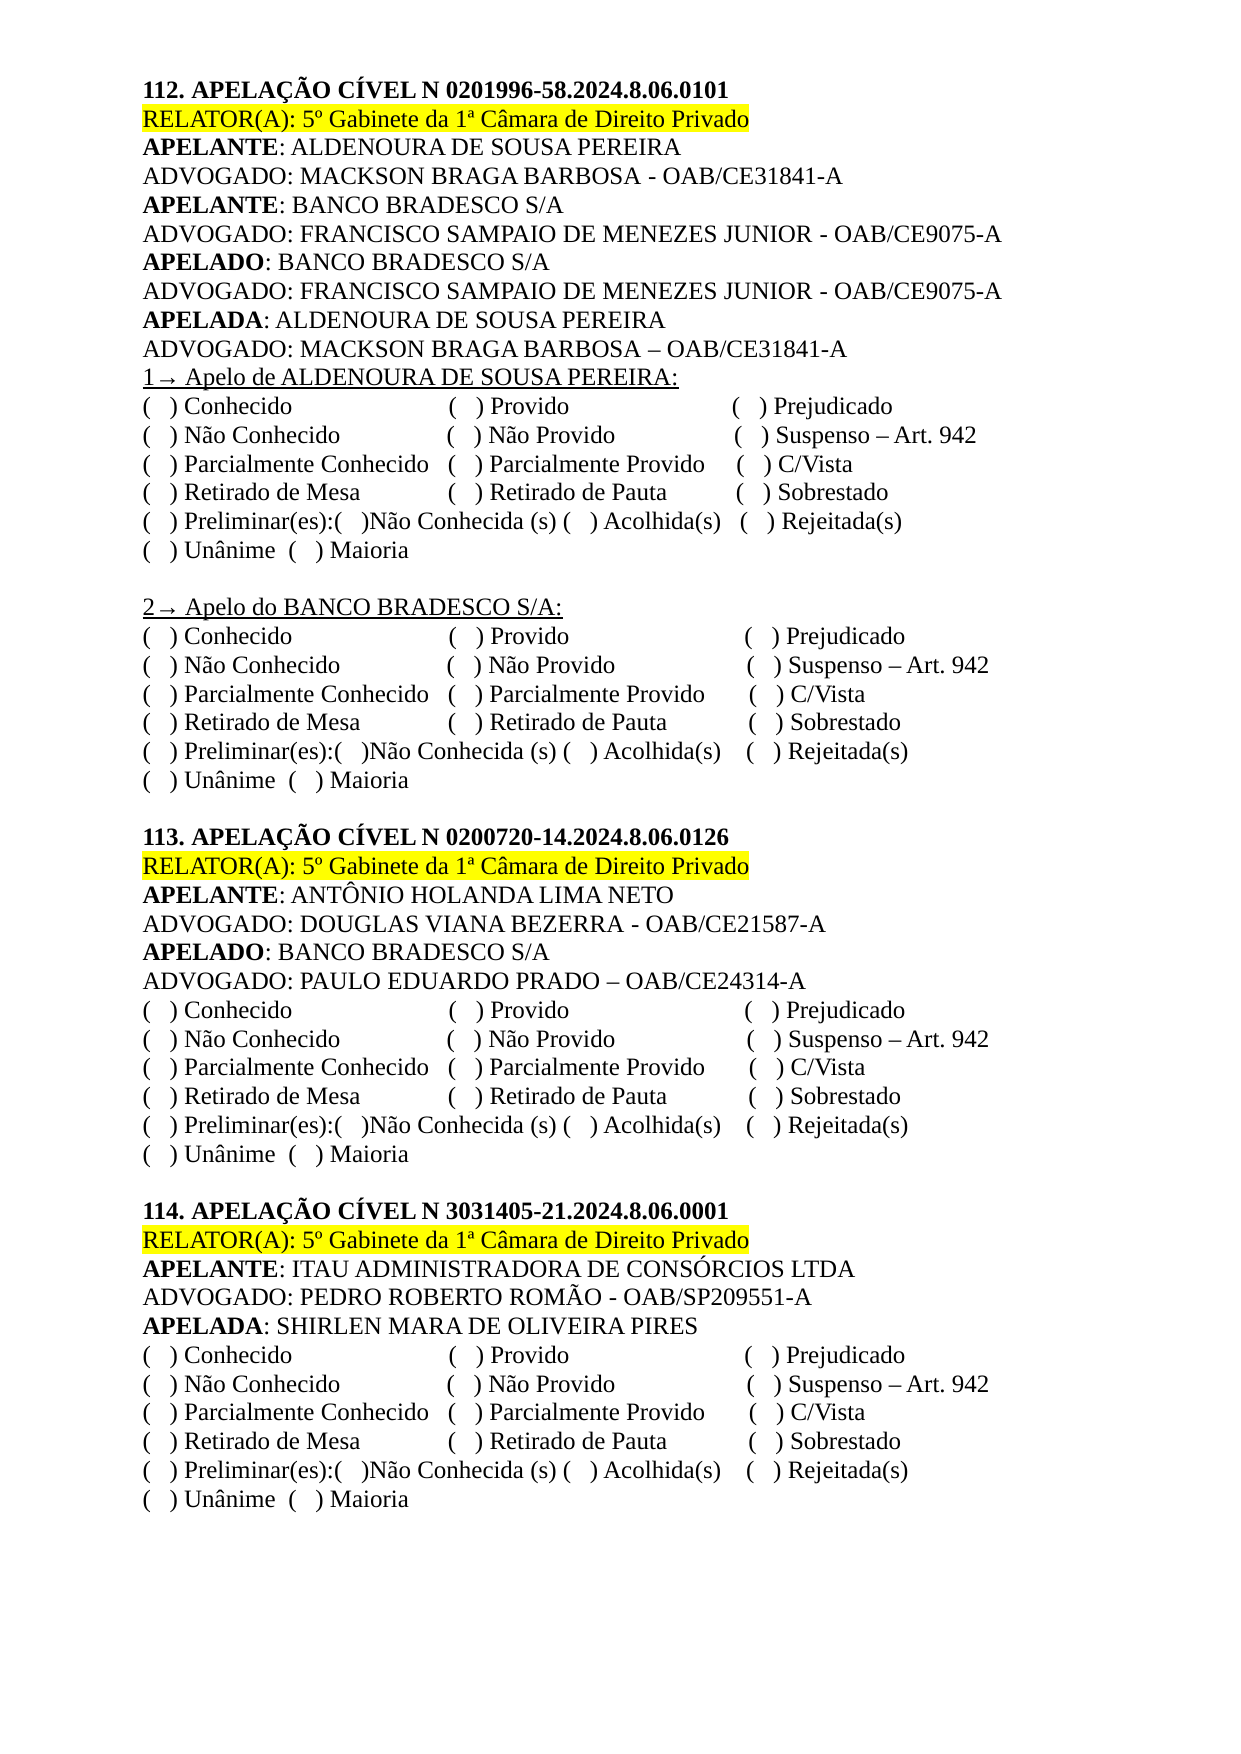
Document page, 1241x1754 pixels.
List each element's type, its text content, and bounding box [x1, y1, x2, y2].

text ( ) Retirado de Mesa ( ) Retirado de Pauta ( ) Sobrestado [142, 477, 1158, 506]
text ( ) Não Conhecido ( ) Não Provido ( ) Suspenso – Art. 942 [142, 1369, 1158, 1397]
text ( ) Parcialmente Conhecido ( ) Parcialmente Provido ( ) C/Vista [142, 449, 1158, 477]
text ( ) Unânime ( ) Maioria [142, 1484, 1141, 1570]
text ( ) Retirado de Mesa ( ) Retirado de Pauta ( ) Sobrestado [142, 1081, 1158, 1110]
text ( ) Parcialmente Conhecido ( ) Parcialmente Provido ( ) C/Vista [142, 679, 1158, 707]
text ( ) Parcialmente Conhecido ( ) Parcialmente Provido ( ) C/Vista [142, 1052, 1158, 1081]
text ( ) Unânime ( ) Maioria 113. APELAÇÃO CÍVEL N 0200720-14.2024.8.06.0126 RELATOR(A): 5º Gabinete da 1ª Câmara de Direito Privado APELANTE: ANTÔNIO HOLANDA LIMA NETO ADVOGADO: DOUGLAS VIANA BEZERRA - OAB/CE21587-A APELADO: BANCO BRADESCO S/A ADVOGADO: PAULO EDUARDO PRADO – OAB/CE24314-A [142, 765, 1141, 995]
text ( ) Preliminar(es):( )Não Conhecida (s) ( ) Acolhida(s) ( ) Rejeitada(s) [142, 736, 1158, 765]
text ( ) Preliminar(es):( )Não Conhecida (s) ( ) Acolhida(s) ( ) Rejeitada(s) [142, 1455, 1158, 1484]
text ( ) Conhecido ( ) Provido ( ) Prejudicado [142, 391, 1141, 420]
text ( ) Não Conhecido ( ) Não Provido ( ) Suspenso – Art. 942 [142, 1024, 1158, 1052]
text ( ) Unânime ( ) Maioria [142, 535, 1158, 564]
text ( ) Preliminar(es):( )Não Conhecida (s) ( ) Acolhida(s) ( ) Rejeitada(s) [142, 1110, 1158, 1139]
text 1→ Apelo de ALDENOURA DE SOUSA PEREIRA: [142, 362, 1141, 391]
text ( ) Retirado de Mesa ( ) Retirado de Pauta ( ) Sobrestado [142, 707, 1158, 736]
text ( ) Preliminar(es):( )Não Conhecida (s) ( ) Acolhida(s) ( ) Rejeitada(s) [142, 506, 1158, 535]
text ( ) Retirado de Mesa ( ) Retirado de Pauta ( ) Sobrestado [142, 1426, 1158, 1455]
text ( ) Conhecido ( ) Provido ( ) Prejudicado [142, 621, 1141, 650]
text ( ) Conhecido ( ) Provido ( ) Prejudicado [142, 995, 1141, 1024]
text ( ) Não Conhecido ( ) Não Provido ( ) Suspenso – Art. 942 [142, 650, 1158, 679]
text 112. APELAÇÃO CÍVEL N 0201996-58.2024.8.06.0101 RELATOR(A): 5º Gabinete da 1ª Câmara de Direito Privado APELANTE: ALDENOURA DE SOUSA PEREIRA ADVOGADO: MACKSON BRAGA BARBOSA - OAB/CE31841-A APELANTE: BANCO BRADESCO S/A ADVOGADO: FRANCISCO SAMPAIO DE MENEZES JUNIOR - OAB/CE9075-A APELADO: BANCO BRADESCO S/A ADVOGADO: FRANCISCO SAMPAIO DE MENEZES JUNIOR - OAB/CE9075-A APELADA: ALDENOURA DE SOUSA PEREIRA ADVOGADO: MACKSON BRAGA BARBOSA – OAB/CE31841-A [142, 75, 1141, 362]
text ( ) Não Conhecido ( ) Não Provido ( ) Suspenso – Art. 942 [142, 420, 1158, 449]
text ( ) Unânime ( ) Maioria 114. APELAÇÃO CÍVEL N 3031405-21.2024.8.06.0001 RELATOR(A): 5º Gabinete da 1ª Câmara de Direito Privado APELANTE: ITAU ADMINISTRADORA DE CONSÓRCIOS LTDA ADVOGADO: PEDRO ROBERTO ROMÃO - OAB/SP209551-A APELADA: SHIRLEN MARA DE OLIVEIRA PIRES [142, 1139, 1141, 1340]
text ( ) Conhecido ( ) Provido ( ) Prejudicado [142, 1340, 1141, 1369]
text ( ) Parcialmente Conhecido ( ) Parcialmente Provido ( ) C/Vista [142, 1397, 1158, 1426]
text 2→ Apelo do BANCO BRADESCO S/A: [142, 592, 1141, 621]
